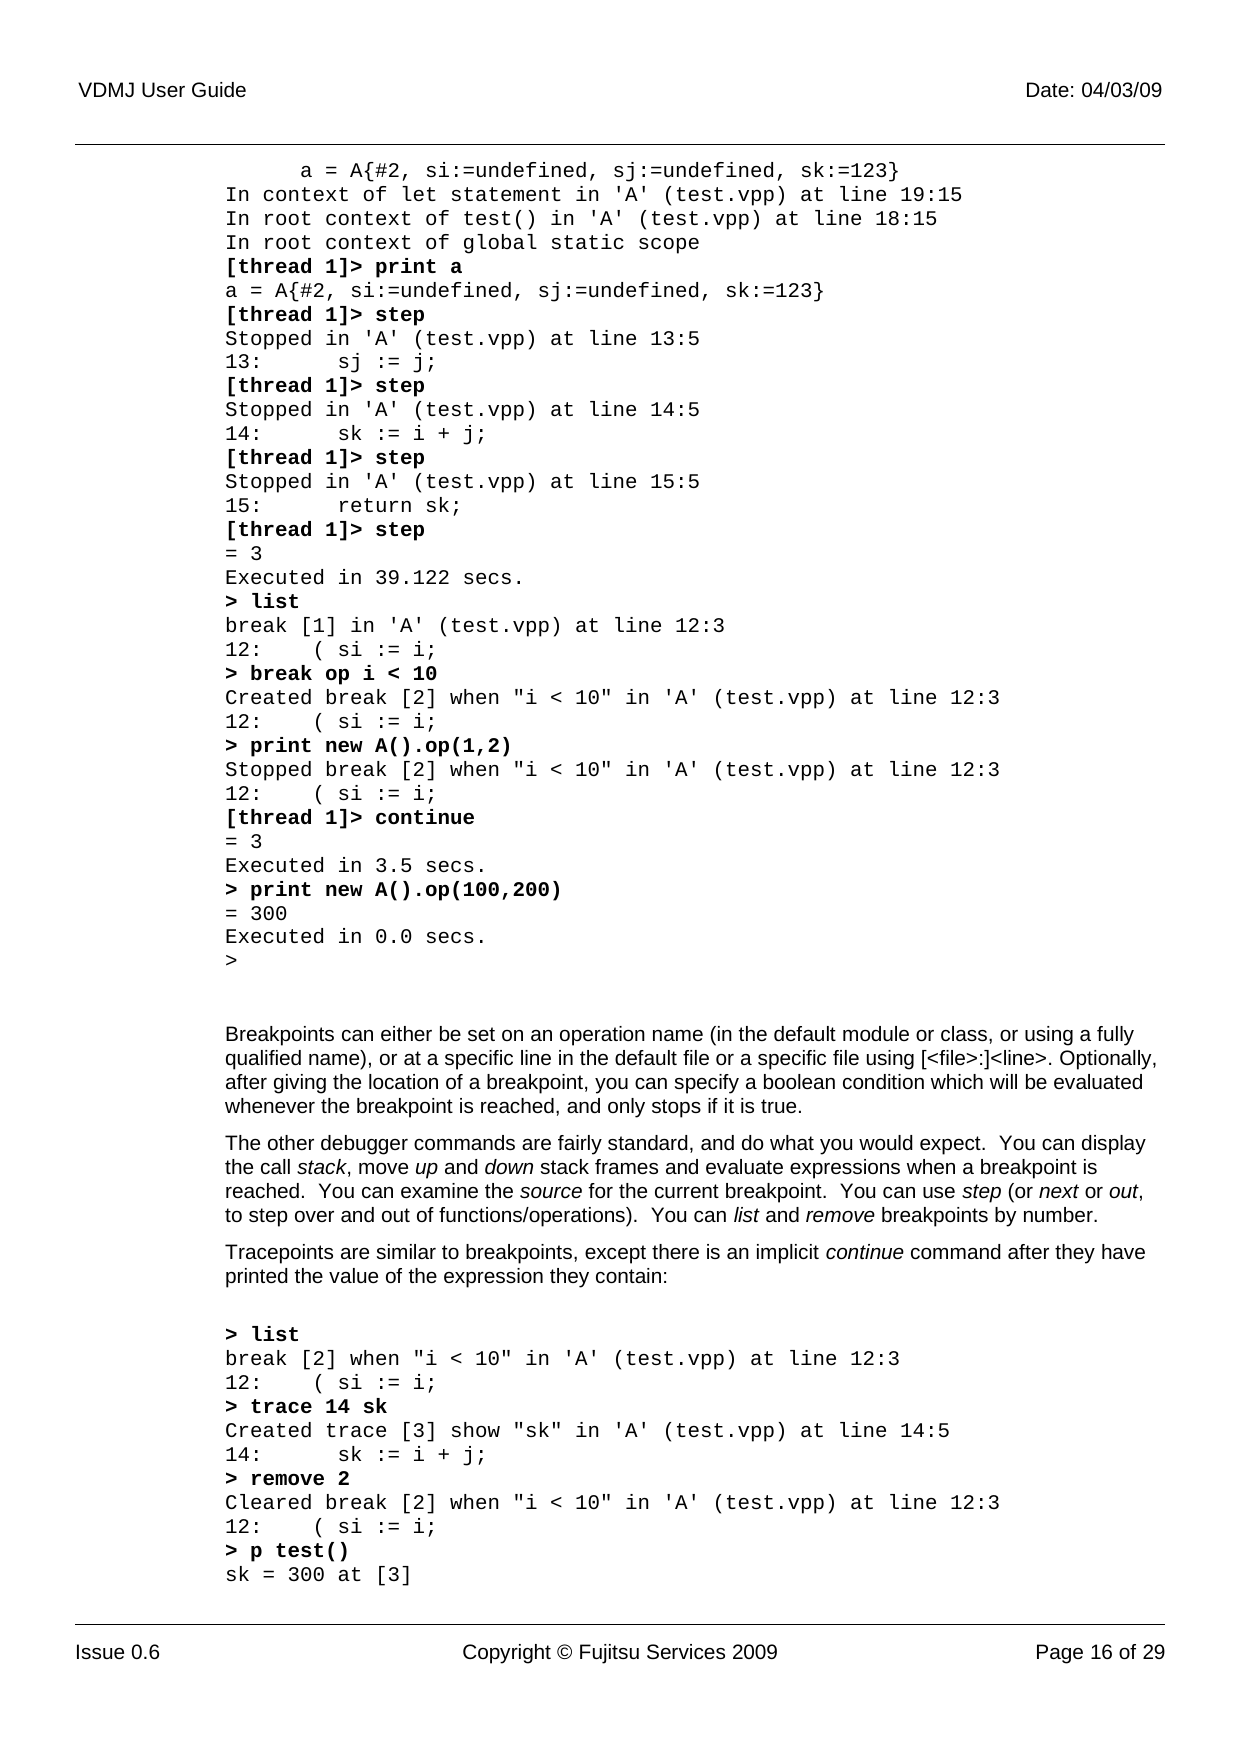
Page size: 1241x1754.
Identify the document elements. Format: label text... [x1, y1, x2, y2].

text [thread 1]> step [225, 447, 1165, 471]
text 12: ( si := i; [225, 783, 1165, 807]
text 15: return sk; [225, 495, 1165, 519]
text 12: ( si := i; [225, 1516, 1165, 1540]
text Executed in 39.122 secs. [225, 567, 1165, 591]
text > print new A().op(100,200) [225, 878, 1165, 902]
text sk = 300 at [3] [225, 1564, 1165, 1588]
text break [2] when "i < 10" in 'A' (test.vpp) at line 12:3 [225, 1348, 1165, 1372]
text = 300 [225, 902, 1165, 926]
text 12: ( si := i; [225, 639, 1165, 663]
text Executed in 0.0 secs. [225, 926, 1165, 950]
text In root context of global static scope [225, 232, 1165, 256]
text [thread 1]> print a [225, 256, 1165, 279]
text 14: sk := i + j; [225, 423, 1165, 447]
text = 3 [225, 543, 1165, 567]
text > p test() [225, 1540, 1165, 1564]
text > list [225, 591, 1165, 615]
text 12: ( si := i; [225, 1372, 1165, 1396]
text Breakpoints can either be set on an operation name (in the default module or class, or using a fully qualified name), or at a specific line in the default file or a specific file using [<file>:]<line>. Optionally, after giving the location of a breakpoint, you can specify a boolean condition which will be evaluated whenever the breakpoint is reached, and only stops if it is true. [225, 1022, 1165, 1118]
text Created break [2] when "i < 10" in 'A' (test.vpp) at line 12:3 [225, 687, 1165, 711]
text In root context of test() in 'A' (test.vpp) at line 18:15 [225, 208, 1165, 232]
text Tracepoints are similar to breakpoints, except there is an implicit continue command after they have printed the value of the expression they contain: [225, 1240, 1165, 1288]
text [thread 1]> step [225, 519, 1165, 543]
text Executed in 3.5 secs. [225, 854, 1165, 878]
text break [1] in 'A' (test.vpp) at line 12:3 [225, 615, 1165, 639]
text > trace 14 sk [225, 1396, 1165, 1420]
text Stopped break [2] when "i < 10" in 'A' (test.vpp) at line 12:3 [225, 759, 1165, 783]
text [thread 1]> step [225, 375, 1165, 399]
text a = A{#2, si:=undefined, sj:=undefined, sk:=123} [225, 279, 1165, 303]
text Cleared break [2] when "i < 10" in 'A' (test.vpp) at line 12:3 [225, 1492, 1165, 1516]
text [thread 1]> step [225, 303, 1165, 327]
text Created trace [3] show "sk" in 'A' (test.vpp) at line 14:5 [225, 1420, 1165, 1444]
text > print new A().op(1,2) [225, 735, 1165, 759]
text = 3 [225, 831, 1165, 854]
text Stopped in 'A' (test.vpp) at line 15:5 [225, 471, 1165, 495]
text > list [225, 1324, 1165, 1348]
text In context of let statement in 'A' (test.vpp) at line 19:15 [225, 184, 1165, 208]
text > break op i < 10 [225, 663, 1165, 687]
text Stopped in 'A' (test.vpp) at line 14:5 [225, 399, 1165, 423]
text Stopped in 'A' (test.vpp) at line 13:5 [225, 327, 1165, 351]
text The other debugger commands are fairly standard, and do what you would expect. You can display the call stack, move up and down stack frames and evaluate expressions when a breakpoint is reached. You can examine the source for the current breakpoint. You can use step (or next or out, to step over and out of functions/operations). You can list and remove breakpoints by number. [225, 1131, 1165, 1227]
text 14: sk := i + j; [225, 1444, 1165, 1468]
text 12: ( si := i; [225, 711, 1165, 735]
text > [225, 950, 1165, 974]
text a = A{#2, si:=undefined, sj:=undefined, sk:=123} [225, 160, 1165, 184]
text [thread 1]> continue [225, 807, 1165, 831]
text > remove 2 [225, 1468, 1165, 1492]
text 13: sj := j; [225, 351, 1165, 375]
